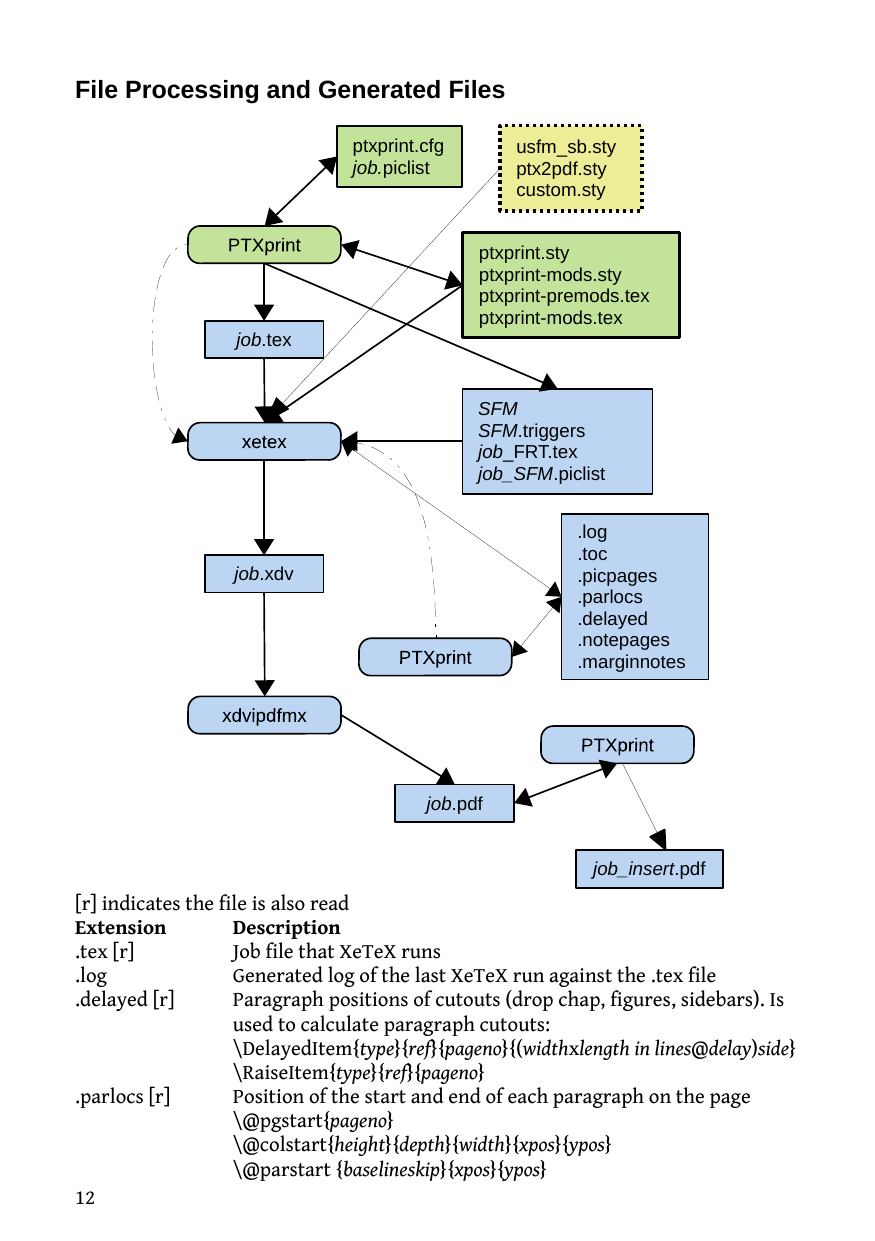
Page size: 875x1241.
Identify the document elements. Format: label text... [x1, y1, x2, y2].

table_header Extension [75, 916, 233, 940]
table_cell Paragraph positions of cutouts (drop chap, figures, sidebars). Is used to calculate paragraph cutouts: \DelayedItem{type}{ref}{pageno}{(widthxlength in lines@delay)side} \RaiseItem{type}{ref}{pageno} [233, 989, 797, 1085]
table_cell .tex [r] [75, 940, 233, 964]
table_cell Position of the start and end of each paragraph on the page \@pgstart{pageno} \@colstart{height}{depth}{width}{xpos}{ypos} \@parstart {baselineskip}{xpos}{ypos} [233, 1085, 797, 1182]
table_cell .delayed [r] [75, 989, 233, 1085]
table_cell Generated log of the last XeTeX run against the .tex file [233, 965, 797, 989]
table_cell .log [75, 965, 233, 989]
table_cell .parlocs [r] [75, 1085, 233, 1182]
table_header Description [233, 916, 797, 940]
table_cell Job file that XeTeX runs [233, 940, 797, 964]
text [r] indicates the file is also read [75, 107, 799, 916]
subtitle File Processing and Generated Files [75, 75, 799, 104]
